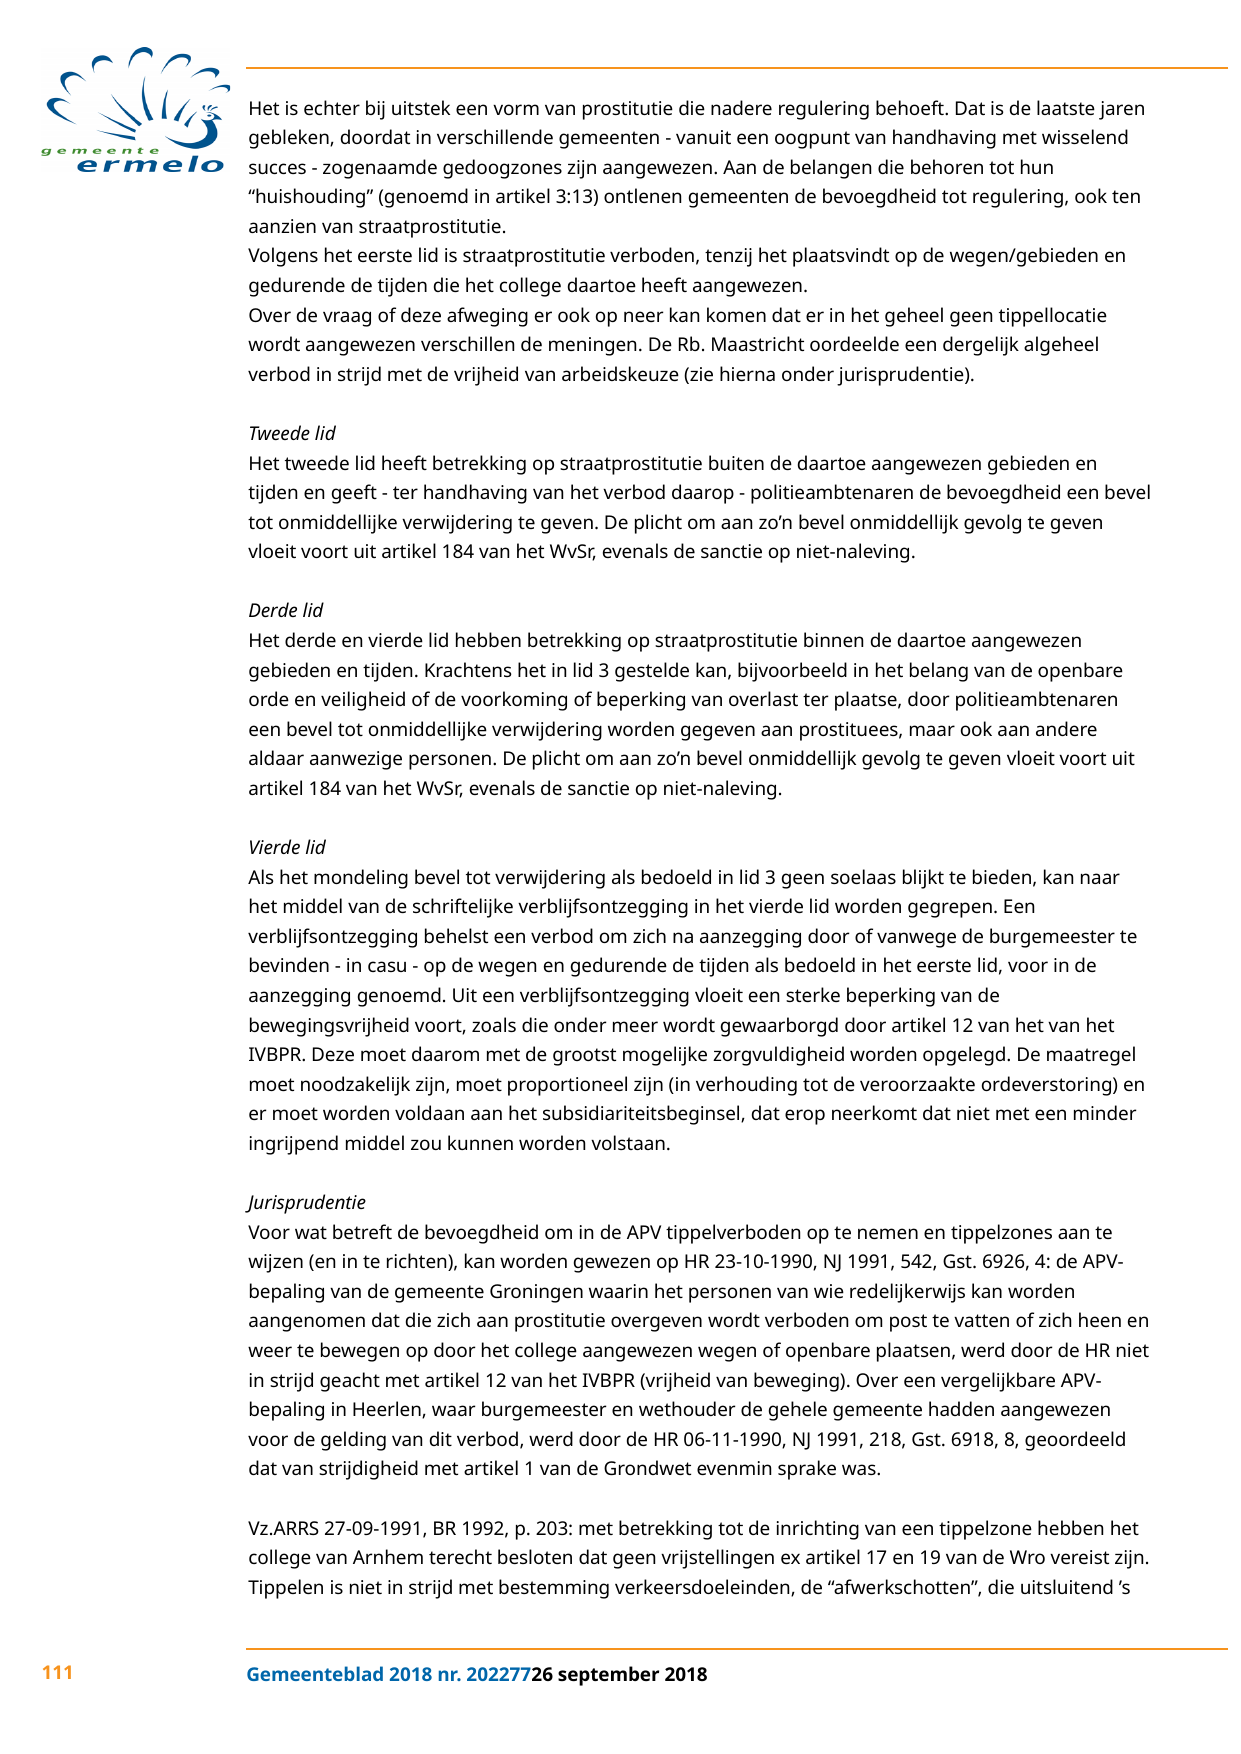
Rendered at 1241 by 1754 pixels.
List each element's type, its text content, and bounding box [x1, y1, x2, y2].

text Het derde en vierde lid hebben betrekking op straatprostitutie binnen de daartoe aangewezen gebieden en tijden. Krachtens het in lid 3 gestelde kan, bijvoorbeeld in het belang van de openbare orde en veiligheid of de voorkoming of beperking van overlast ter plaatse, door politieambtenaren een bevel tot onmiddellijke verwijdering worden gegeven aan prostituees, maar ook aan andere aldaar aanwezige personen. De plicht om aan zo’n bevel onmiddellijk gevolg te geven vloeit voort uit artikel 184 van het WvSr, evenals de sanctie op niet-naleving. [248, 627, 1152, 801]
text Vierde lid [248, 834, 1152, 860]
text Tweede lid [248, 420, 1152, 446]
text Jurisprudentie [248, 1189, 1152, 1215]
text Het tweede lid heeft betrekking op straatprostitutie buiten de daartoe aangewezen gebieden en tijden en geeft - ter handhaving van het verbod daarop - politieambtenaren de bevoegdheid een bevel tot onmiddellijke verwijdering te geven. De plicht om aan zo’n bevel onmiddellijk gevolg te geven vloeit voort uit artikel 184 van het WvSr, evenals de sanctie op niet-naleving. [248, 450, 1152, 564]
text Over de vraag of deze afweging er ook op neer kan komen dat er in het geheel geen tippellocatie wordt aangewezen verschillen de meningen. De Rb. Maastricht oordeelde een dergelijk algeheel verbod in strijd met de vrijheid van arbeidskeuze (zie hierna onder jurisprudentie). [248, 302, 1152, 387]
text Volgens het eerste lid is straatprostitutie verboden, tenzij het plaatsvindt op de wegen/gebieden en gedurende de tijden die het college daartoe heeft aangewezen. [248, 243, 1152, 298]
text Als het mondeling bevel tot verwijdering als bedoeld in lid 3 geen soelaas blijkt te bieden, kan naar het middel van de schriftelijke verblijfsontzegging in het vierde lid worden gegrepen. Een verblijfsontzegging behelst een verbod om zich na aanzegging door of vanwege de burgemeester te bevinden - in casu - op de wegen en gedurende de tijden als bedoeld in het eerste lid, voor in de aanzegging genoemd. Uit een verblijfsontzegging vloeit een sterke beperking van de bewegingsvrijheid voort, zoals die onder meer wordt gewaarborgd door artikel 12 van het van het IVBPR. Deze moet daarom met de grootst mogelijke zorgvuldigheid worden opgelegd. De maatregel moet noodzakelijk zijn, moet proportioneel zijn (in verhouding tot de veroorzaakte ordeverstoring) en er moet worden voldaan aan het subsidiariteitsbeginsel, dat erop neerkomt dat niet met een minder ingrijpend middel zou kunnen worden volstaan. [248, 864, 1152, 1156]
text Derde lid [248, 598, 1152, 623]
text Het is echter bij uitstek een vorm van prostitutie die nadere regulering behoeft. Dat is de laatste jaren gebleken, doordat in verschillende gemeenten - vanuit een oogpunt van handhaving met wisselend succes - zogenaamde gedoogzones zijn aangewezen. Aan de belangen die behoren tot hun “huishouding” (genoemd in artikel 3:13) ontlenen gemeenten de bevoegdheid tot regulering, ook ten aanzien van straatprostitutie. [248, 95, 1152, 239]
text Vz.ARRS 27-09-1991, BR 1992, p. 203: met betrekking tot de inrichting van een tippelzone hebben het college van Arnhem terecht besloten dat geen vrijstellingen ex artikel 17 en 19 van de Wro vereist zijn. Tippelen is niet in strijd met bestemming verkeersdoeleinden, de “afwerkschotten”, die uitsluitend ’s [248, 1515, 1152, 1600]
picture [41, 47, 231, 172]
text Voor wat betreft de bevoegdheid om in de APV tippelverboden op te nemen en tippelzones aan te wijzen (en in te richten), kan worden gewezen op HR 23-10-1990, NJ 1991, 542, Gst. 6926, 4: de APV-bepaling van de gemeente Groningen waarin het personen van wie redelijkerwijs kan worden aangenomen dat die zich aan prostitutie overgeven wordt verboden om post te vatten of zich heen en weer te bewegen op door het college aangewezen wegen of openbare plaatsen, werd door de HR niet in strijd geacht met artikel 12 van het IVBPR (vrijheid van beweging). Over een vergelijkbare APV-bepaling in Heerlen, waar burgemeester en wethouder de gehele gemeente hadden aangewezen voor de gelding van dit verbod, werd door de HR 06-11-1990, NJ 1991, 218, Gst. 6918, 8, geoordeeld dat van strijdigheid met artikel 1 van de Grondwet evenmin sprake was. [248, 1219, 1152, 1481]
